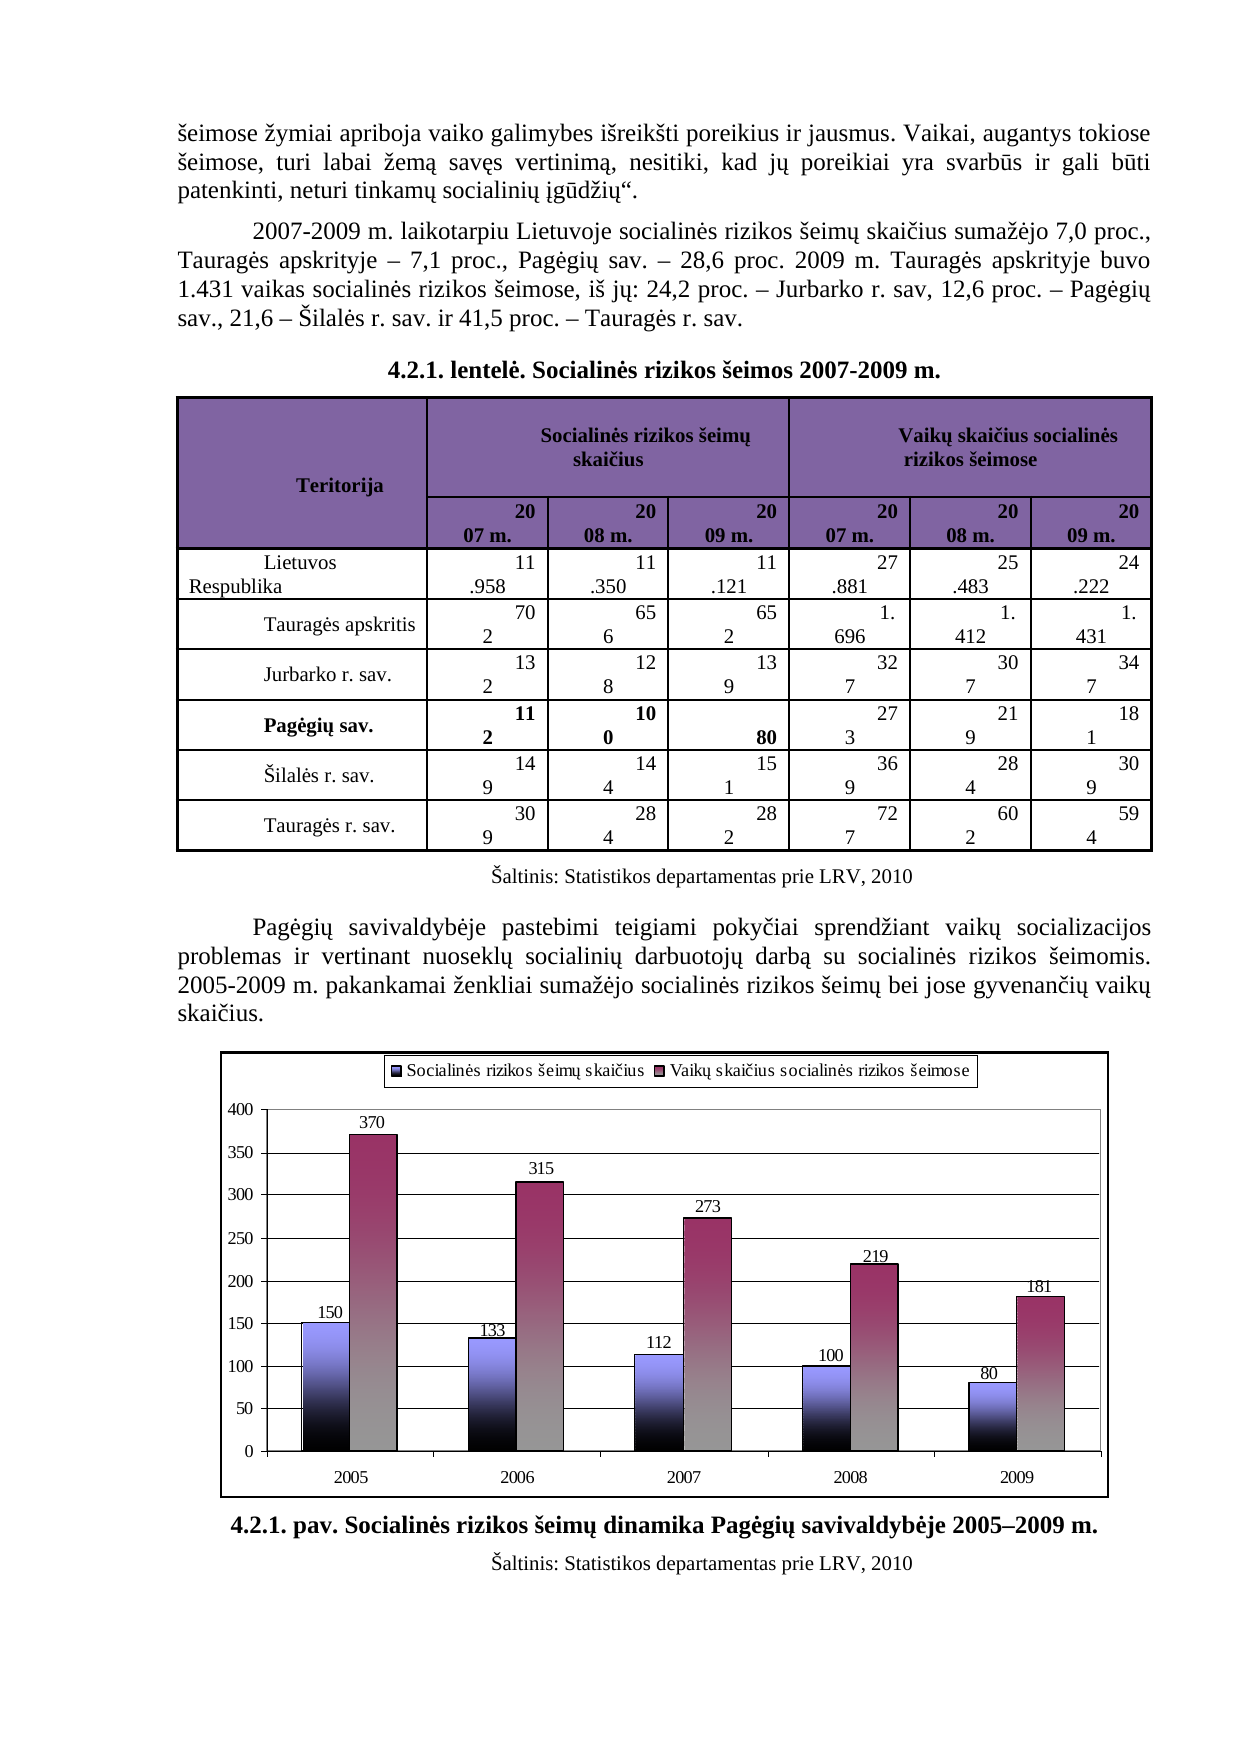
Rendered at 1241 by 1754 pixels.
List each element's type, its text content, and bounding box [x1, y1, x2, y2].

table_cell Pagėgių sav. [179, 701, 426, 749]
table_cell 309 [1032, 751, 1150, 799]
table_cell 151 [669, 751, 788, 799]
table_cell 24.222 [1032, 550, 1150, 598]
table_cell 11.350 [549, 550, 667, 598]
table_cell 284 [911, 751, 1030, 799]
text Šaltinis: Statistikos departamentas prie LRV, 2010 [177, 864, 1152, 888]
table_header Socialinės rizikos šeimų skaičius [428, 399, 788, 496]
table_cell 594 [1032, 801, 1150, 849]
table_cell 2007 m. [790, 498, 909, 547]
table_cell 80 [669, 701, 788, 749]
table_cell 181 [1032, 701, 1150, 749]
text 4.2.1. lentelė. Socialinės rizikos šeimos 2007-2009 m. [177, 355, 1152, 384]
table_cell 307 [911, 650, 1030, 698]
table_cell 327 [790, 650, 909, 698]
table_cell Šilalės r. sav. [179, 751, 426, 799]
table_cell 2007 m. [428, 498, 547, 547]
table_cell 602 [911, 801, 1030, 849]
table_cell 309 [428, 801, 547, 849]
table_cell 282 [669, 801, 788, 849]
table_cell 656 [549, 600, 667, 648]
table_cell 11.121 [669, 550, 788, 598]
table_cell 1.412 [911, 600, 1030, 648]
table_cell 652 [669, 600, 788, 648]
table_cell 2008 m. [549, 498, 667, 547]
table_cell 1.431 [1032, 600, 1150, 648]
table_cell 727 [790, 801, 909, 849]
table_cell 11.958 [428, 550, 547, 598]
text 4.2.1. pav. Socialinės rizikos šeimų dinamika Pagėgių savivaldybėje 2005–2009 m. [177, 1510, 1152, 1539]
table_cell 144 [549, 751, 667, 799]
table_cell 702 [428, 600, 547, 648]
table_cell 2008 m. [911, 498, 1030, 547]
text 2007-2009 m. laikotarpiu Lietuvoje socialinės rizikos šeimų skaičius sumažėjo 7,0 proc., Tauragės apskrityje – 7,1 proc., Pagėgių sav. – 28,6 proc. 2009 m. Tauragės apskrityje buvo 1.431 vaikas socialinės rizikos šeimose, iš jų: 24,2 proc. – Jurbarko r. sav, 12,6 proc. – Pagėgių sav., 21,6 – Šilalės r. sav. ir 41,5 proc. – Tauragės r. sav. [177, 216, 1152, 331]
table_cell 284 [549, 801, 667, 849]
table_cell 100 [549, 701, 667, 749]
table_cell Tauragės r. sav. [179, 801, 426, 849]
table_cell 139 [669, 650, 788, 698]
table_header Vaikų skaičius socialinės rizikos šeimose [790, 399, 1150, 496]
table_cell Jurbarko r. sav. [179, 650, 426, 698]
table_cell 128 [549, 650, 667, 698]
table_header Teritorija [179, 399, 426, 547]
table_cell 273 [790, 701, 909, 749]
text Šaltinis: Statistikos departamentas prie LRV, 2010 [177, 1551, 1152, 1575]
table_cell 149 [428, 751, 547, 799]
table_cell Lietuvos Respublika [179, 550, 426, 598]
table_cell 1.696 [790, 600, 909, 648]
text šeimose žymiai apriboja vaiko galimybes išreikšti poreikius ir jausmus. Vaikai, augantys tokiose šeimose, turi labai žemą savęs vertinimą, nesitiki, kad jų poreikiai yra svarbūs ir gali būti patenkinti, neturi tinkamų socialinių įgūdžių“. [177, 118, 1152, 204]
table_cell 219 [911, 701, 1030, 749]
text Pagėgių savivaldybėje pastebimi teigiami pokyčiai sprendžiant vaikų socializacijos problemas ir vertinant nuoseklų socialinių darbuotojų darbą su socialinės rizikos šeimomis. 2005-2009 m. pakankamai ženkliai sumažėjo socialinės rizikos šeimų bei jose gyvenančių vaikų skaičius. [177, 912, 1152, 1027]
table_cell Tauragės apskritis [179, 600, 426, 648]
table_cell 2009 m. [1032, 498, 1150, 547]
table_cell 2009 m. [669, 498, 788, 547]
table_cell 132 [428, 650, 547, 698]
table_cell 369 [790, 751, 909, 799]
table_cell 112 [428, 701, 547, 749]
table_cell 347 [1032, 650, 1150, 698]
table_cell 27.881 [790, 550, 909, 598]
table_cell 25.483 [911, 550, 1030, 598]
